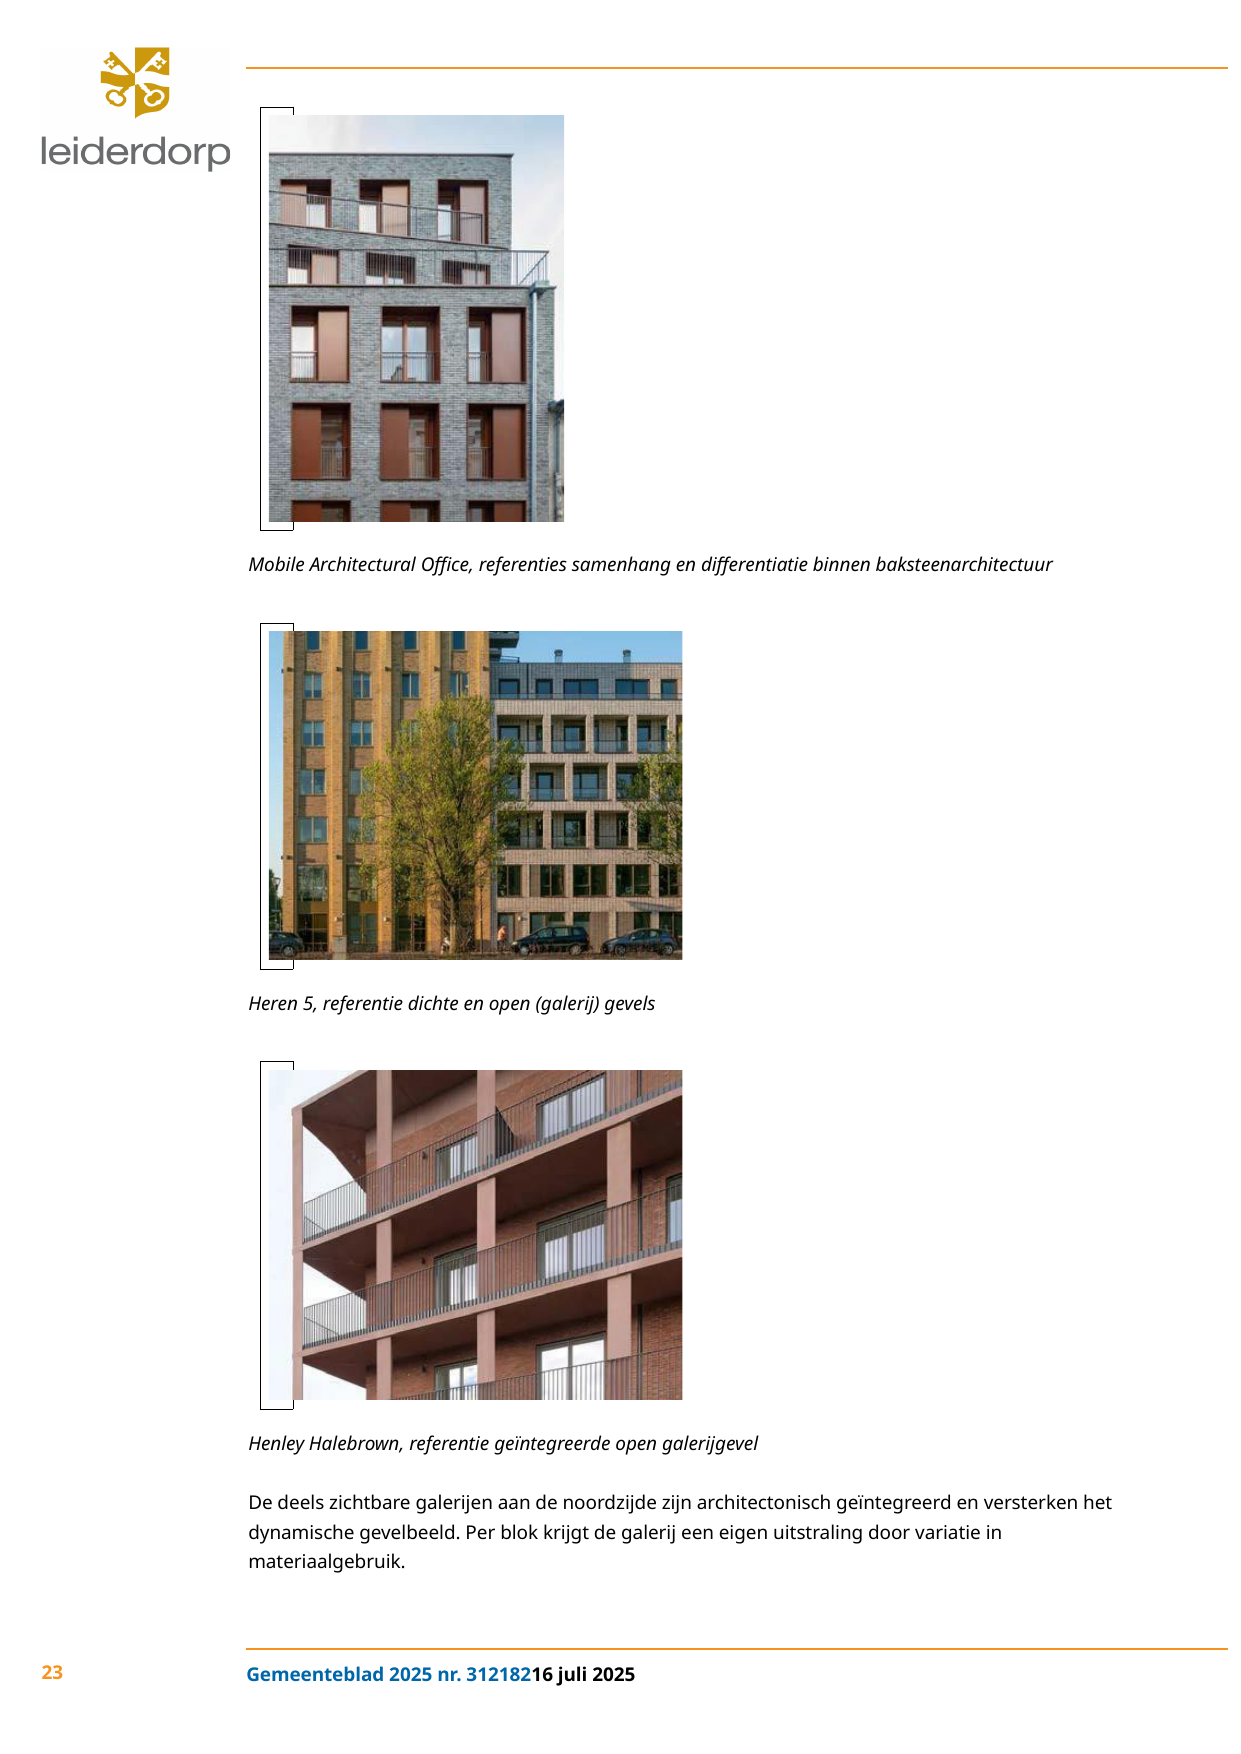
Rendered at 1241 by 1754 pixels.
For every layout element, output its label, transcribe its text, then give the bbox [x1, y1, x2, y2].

text Mobile Architectural Office, referenties samenhang en differentiatie binnen baksteenarchitectuur [248, 552, 1152, 577]
text De deels zichtbare galerijen aan de noordzijde zijn architectonisch geïntegreerd en versterken het dynamische gevelbeeld. Per blok krijgt de galerij een eigen uitstraling door variatie in materiaalgebruik. [248, 1489, 1152, 1574]
picture [41, 47, 231, 172]
picture [268, 1070, 683, 1400]
text Heren 5, referentie dichte en open (galerij) gevels [248, 990, 1152, 1016]
text Henley Halebrown, referentie geïntegreerde open galerijgevel [248, 1430, 1152, 1456]
picture [268, 115, 565, 522]
picture [268, 631, 683, 960]
